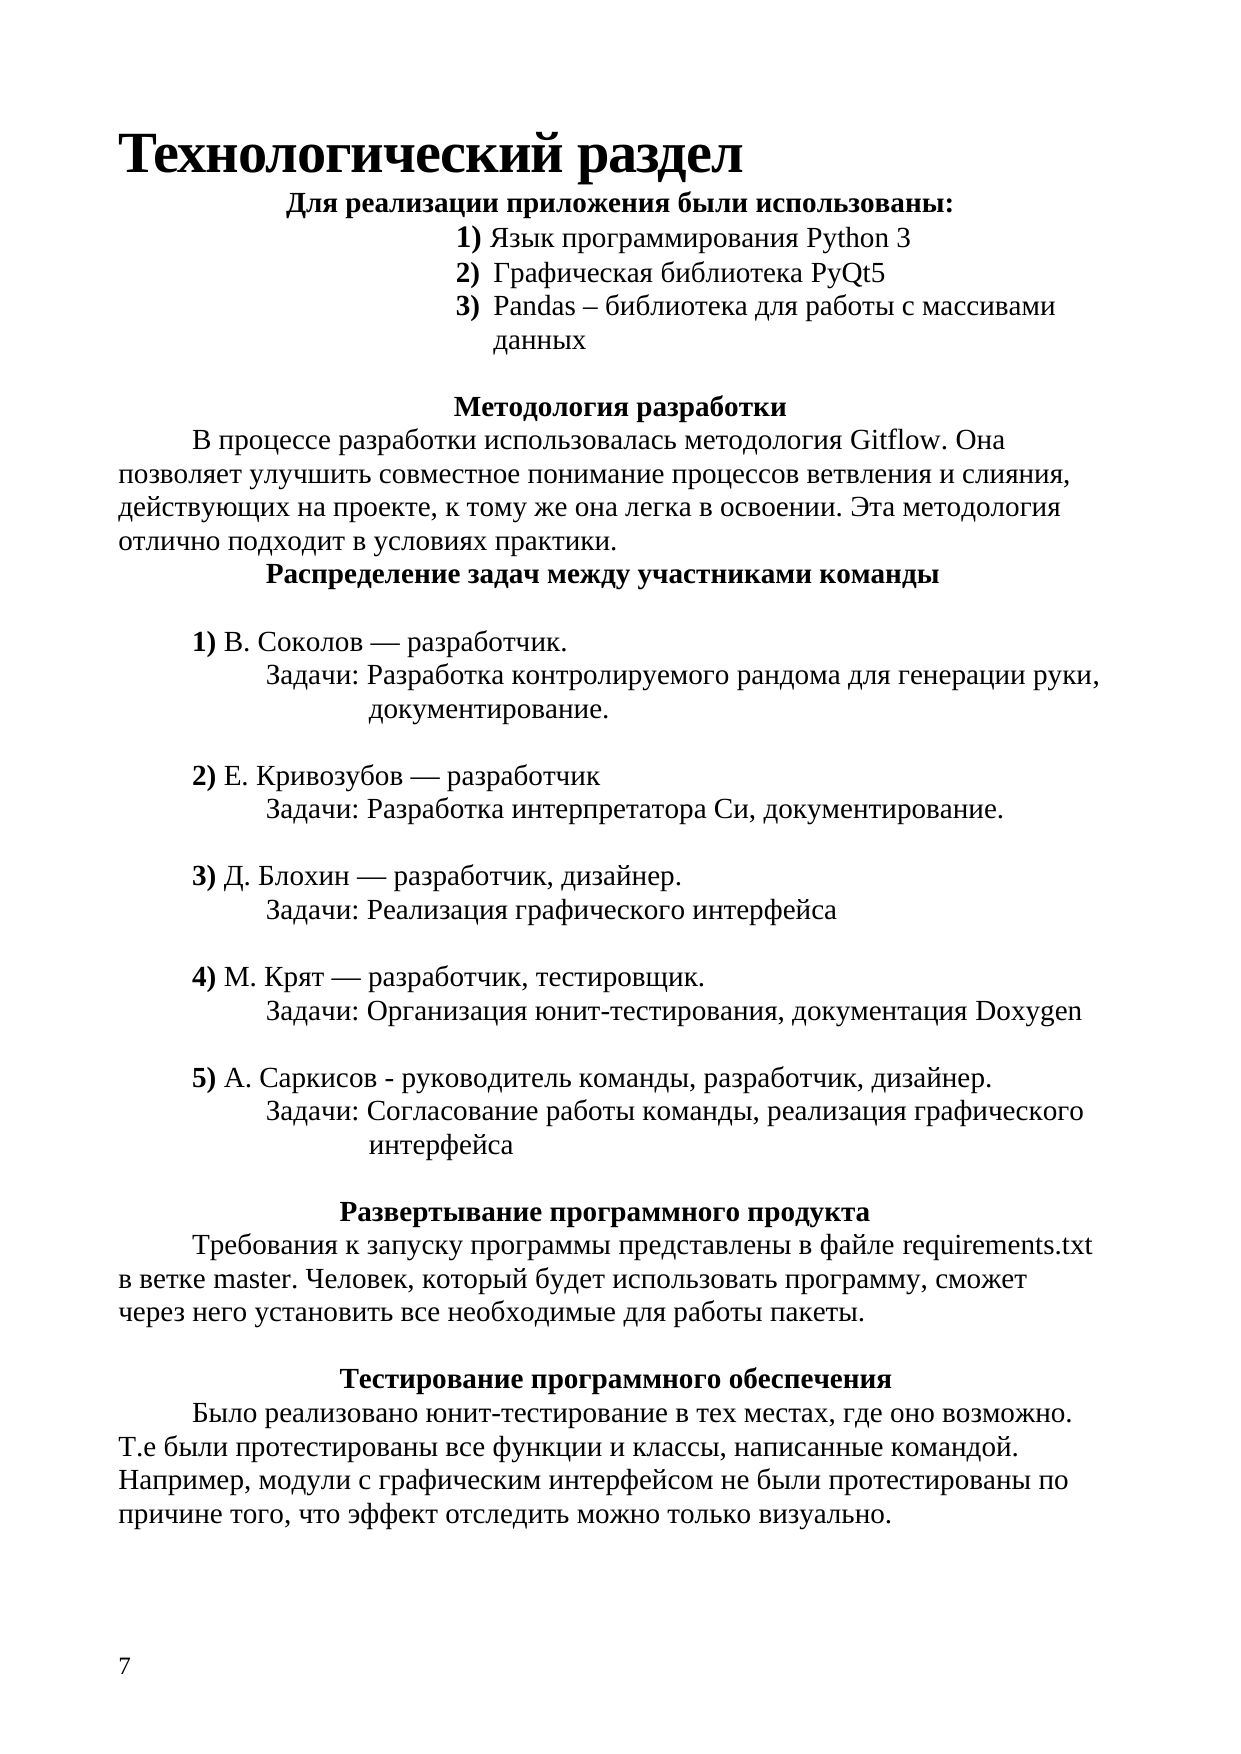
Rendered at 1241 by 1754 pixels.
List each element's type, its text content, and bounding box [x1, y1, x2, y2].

subtitle Т.е были протестированы все функции и классы, написанные командой. Например, модули с графическим интерфейсом не были протестированы по причине того, что эффект отследить можно только визуально. [118, 1429, 1122, 1529]
text Задачи: Разработка контролируемого рандома для генерации руки, документирование. [118, 657, 1122, 724]
list Графическая библиотека PyQt5 [456, 255, 1122, 288]
list Pandas – библиотека для работы с массивами данных [456, 288, 1122, 355]
text в ветке master. Человек, который будет использовать программу, сможет [118, 1261, 1122, 1294]
title Технологический раздел [118, 118, 1122, 185]
text Задачи: Разработка интерпретатора Си, документирование. [118, 791, 1122, 825]
text 5) А. Саркисов - руководитель команды, разработчик, дизайнер. [118, 1060, 1122, 1093]
text 2) Е. Кривозубов — разработчик [118, 758, 1122, 791]
text 3) Д. Блохин — разработчик, дизайнер. [118, 858, 1122, 892]
text Задачи: Организация юнит-тестирования, документация Doxygen [118, 993, 1122, 1026]
text В процессе разработки использовалась методология Gitflow. Она позволяет улучшить совместное понимание процессов ветвления и слияния, действующих на проекте, к тому же она легка в освоении. Эта методология отлично подходит в условиях практики. [118, 422, 1122, 557]
text 1) В. Соколов — разработчик. [118, 624, 1122, 657]
text Для реализации приложения были использованы: [118, 185, 1122, 219]
text Задачи: Согласование работы команды, реализация графического интерфейса [118, 1093, 1122, 1160]
text 4) М. Крят — разработчик, тестировщик. [118, 959, 1122, 993]
text Требования к запуску программы представлены в файле requirements.txt [118, 1227, 1122, 1261]
text Было реализовано юнит-тестирование в тех местах, где оно возможно. [118, 1395, 1122, 1429]
list 1) Язык программирования Python 3 [418, 219, 1122, 255]
text Тестирование программного обеспечения [118, 1362, 1122, 1395]
text Распределение задач между участниками команды [118, 557, 1122, 590]
text Задачи: Реализация графического интерфейса [118, 892, 1122, 926]
text через него установить все необходимые для работы пакеты. [118, 1294, 1122, 1328]
text Развертывание программного продукта [118, 1194, 1122, 1227]
text Методология разработки [118, 389, 1122, 422]
